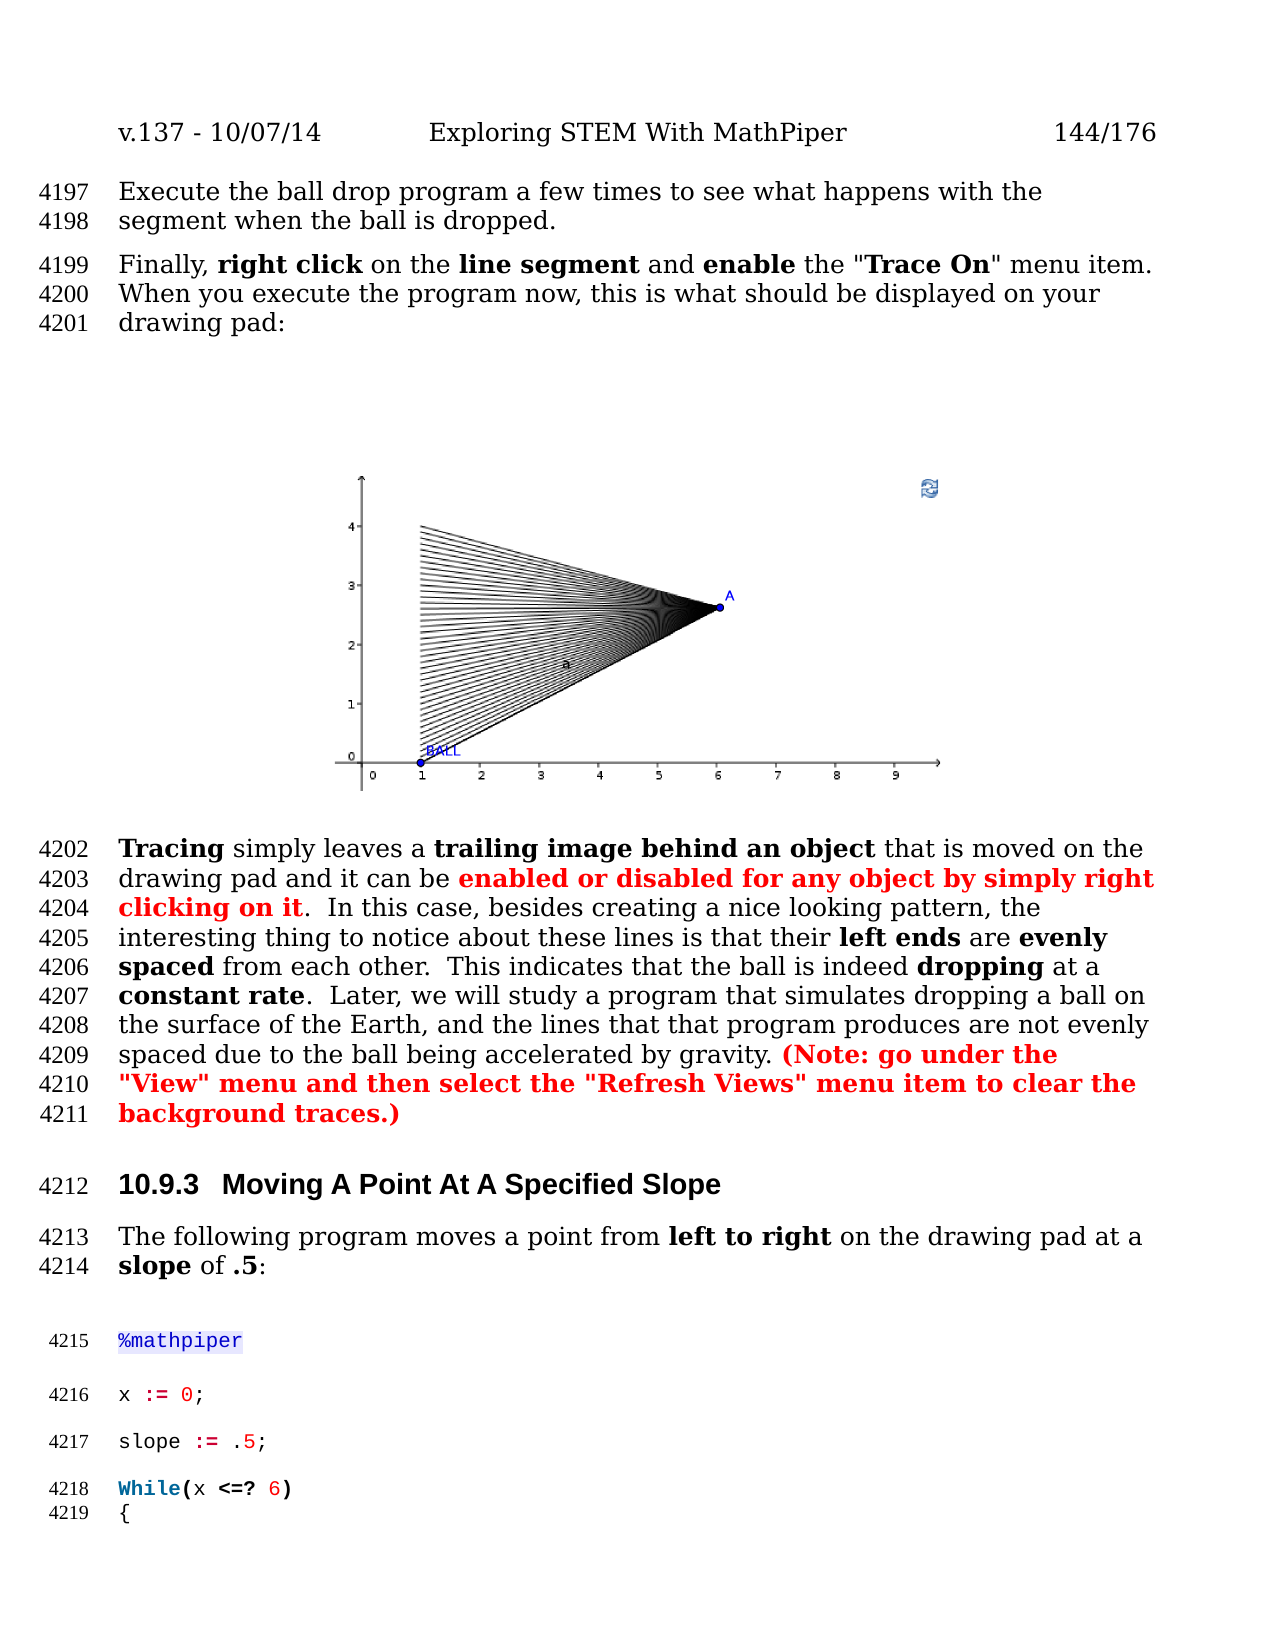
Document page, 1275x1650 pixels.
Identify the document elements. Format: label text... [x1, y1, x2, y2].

text %mathpiper [118, 1331, 1157, 1354]
text The following program moves a point from left to right on the drawing pad at a slope of .5: [118, 1222, 1157, 1280]
text x := 0; [118, 1384, 1157, 1407]
text While(x <=? 6) [118, 1478, 1157, 1502]
text { [118, 1502, 1157, 1526]
picture [334, 476, 941, 791]
text Tracing simply leaves a trailing image behind an object that is moved on the drawing pad and it can be enabled or disabled for any object by simply right clicking on it. In this case, besides creating a nice looking pattern, the interesting thing to notice about these lines is that their left ends are evenly spaced from each other. This indicates that the ball is indeed dropping at a constant rate. Later, we will study a program that simulates dropping a ball on the surface of the Earth, and the lines that that program produces are not evenly spaced due to the ball being accelerated by gravity. (Note: go under the "View" menu and then select the "Refresh Views" menu item to clear the background traces.) [118, 834, 1157, 1128]
text slope := .5; [118, 1431, 1157, 1454]
text Execute the ball drop program a few times to see what happens with the segment when the ball is dropped. [118, 177, 1157, 235]
text Finally, right click on the line segment and enable the "Trace On" menu item. When you execute the program now, this is what should be displayed on your drawing pad: [118, 250, 1157, 338]
subtitle Moving A Point At A Specified Slope [118, 1167, 1157, 1201]
